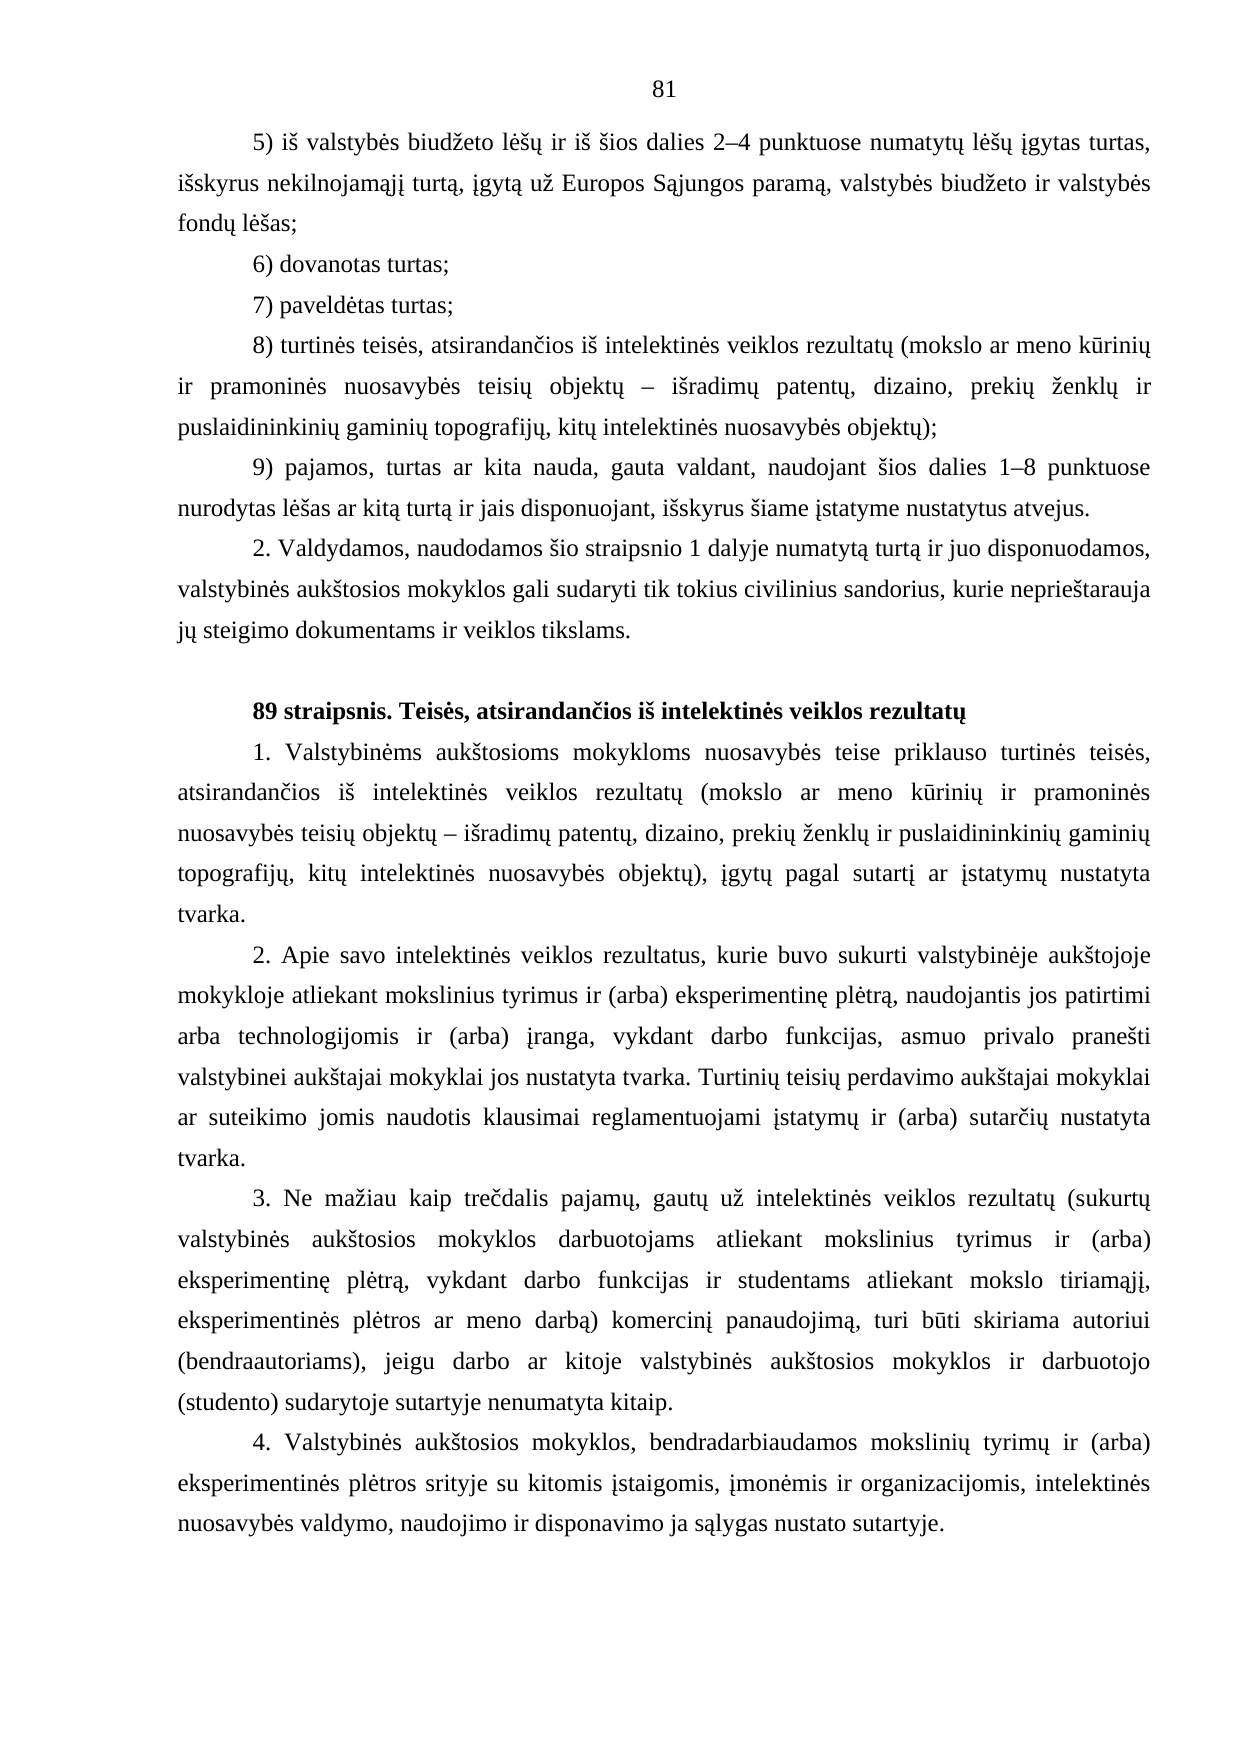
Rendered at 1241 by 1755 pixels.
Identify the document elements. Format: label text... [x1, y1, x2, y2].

text 6) dovanotas turtas; [177, 240, 1152, 281]
text 8) turtinės teisės, atsirandančios iš intelektinės veiklos rezultatų (mokslo ar meno kūrinių ir pramoninės nuosavybės teisių objektų – išradimų patentų, dizaino, prekių ženklų ir puslaidininkinių gaminių topografijų, kitų intelektinės nuosavybės objektų); [177, 321, 1152, 443]
text 1. Valstybinėms aukštosioms mokykloms nuosavybės teise priklauso turtinės teisės, atsirandančios iš intelektinės veiklos rezultatų (mokslo ar meno kūrinių ir pramoninės nuosavybės teisių objektų – išradimų patentų, dizaino, prekių ženklų ir puslaidininkinių gaminių topografijų, kitų intelektinės nuosavybės objektų), įgytų pagal sutartį ar įstatymų nustatyta tvarka. [177, 727, 1152, 931]
text 4. Valstybinės aukštosios mokyklos, bendradarbiaudamos mokslinių tyrimų ir (arba) eksperimentinės plėtros srityje su kitomis įstaigomis, įmonėmis ir organizacijomis, intelektinės nuosavybės valdymo, naudojimo ir disponavimo ja sąlygas nustato sutartyje. [177, 1418, 1152, 1540]
text 5) iš valstybės biudžeto lėšų ir iš šios dalies 2–4 punktuose numatytų lėšų įgytas turtas, išskyrus nekilnojamąjį turtą, įgytą už Europos Sąjungos paramą, valstybės biudžeto ir valstybės fondų lėšas; [177, 118, 1152, 240]
text 3. Ne mažiau kaip trečdalis pajamų, gautų už intelektinės veiklos rezultatų (sukurtų valstybinės aukštosios mokyklos darbuotojams atliekant mokslinius tyrimus ir (arba) eksperimentinę plėtrą, vykdant darbo funkcijas ir studentams atliekant mokslo tiriamąjį, eksperimentinės plėtros ar meno darbą) komercinį panaudojimą, turi būti skiriama autoriui (bendraautoriams), jeigu darbo ar kitoje valstybinės aukštosios mokyklos ir darbuotojo (studento) sudarytoje sutartyje nenumatyta kitaip. [177, 1174, 1152, 1418]
text 2. Valdydamos, naudodamos šio straipsnio 1 dalyje numatytą turtą ir juo disponuodamos, valstybinės aukštosios mokyklos gali sudaryti tik tokius civilinius sandorius, kurie neprieštarauja jų steigimo dokumentams ir veiklos tikslams. [177, 524, 1152, 646]
text 9) pajamos, turtas ar kita nauda, gauta valdant, naudojant šios dalies 1–8 punktuose nurodytas lėšas ar kitą turtą ir jais disponuojant, išskyrus šiame įstatyme nustatytus atvejus. [177, 443, 1152, 524]
text 89 straipsnis. Teisės, atsirandančios iš intelektinės veiklos rezultatų [177, 687, 1152, 727]
text 2. Apie savo intelektinės veiklos rezultatus, kurie buvo sukurti valstybinėje aukštojoje mokykloje atliekant mokslinius tyrimus ir (arba) eksperimentinę plėtrą, naudojantis jos patirtimi arba technologijomis ir (arba) įranga, vykdant darbo funkcijas, asmuo privalo pranešti valstybinei aukštajai mokyklai jos nustatyta tvarka. Turtinių teisių perdavimo aukštajai mokyklai ar suteikimo jomis naudotis klausimai reglamentuojami įstatymų ir (arba) sutarčių nustatyta tvarka. [177, 931, 1152, 1174]
text 7) paveldėtas turtas; [177, 281, 1152, 321]
